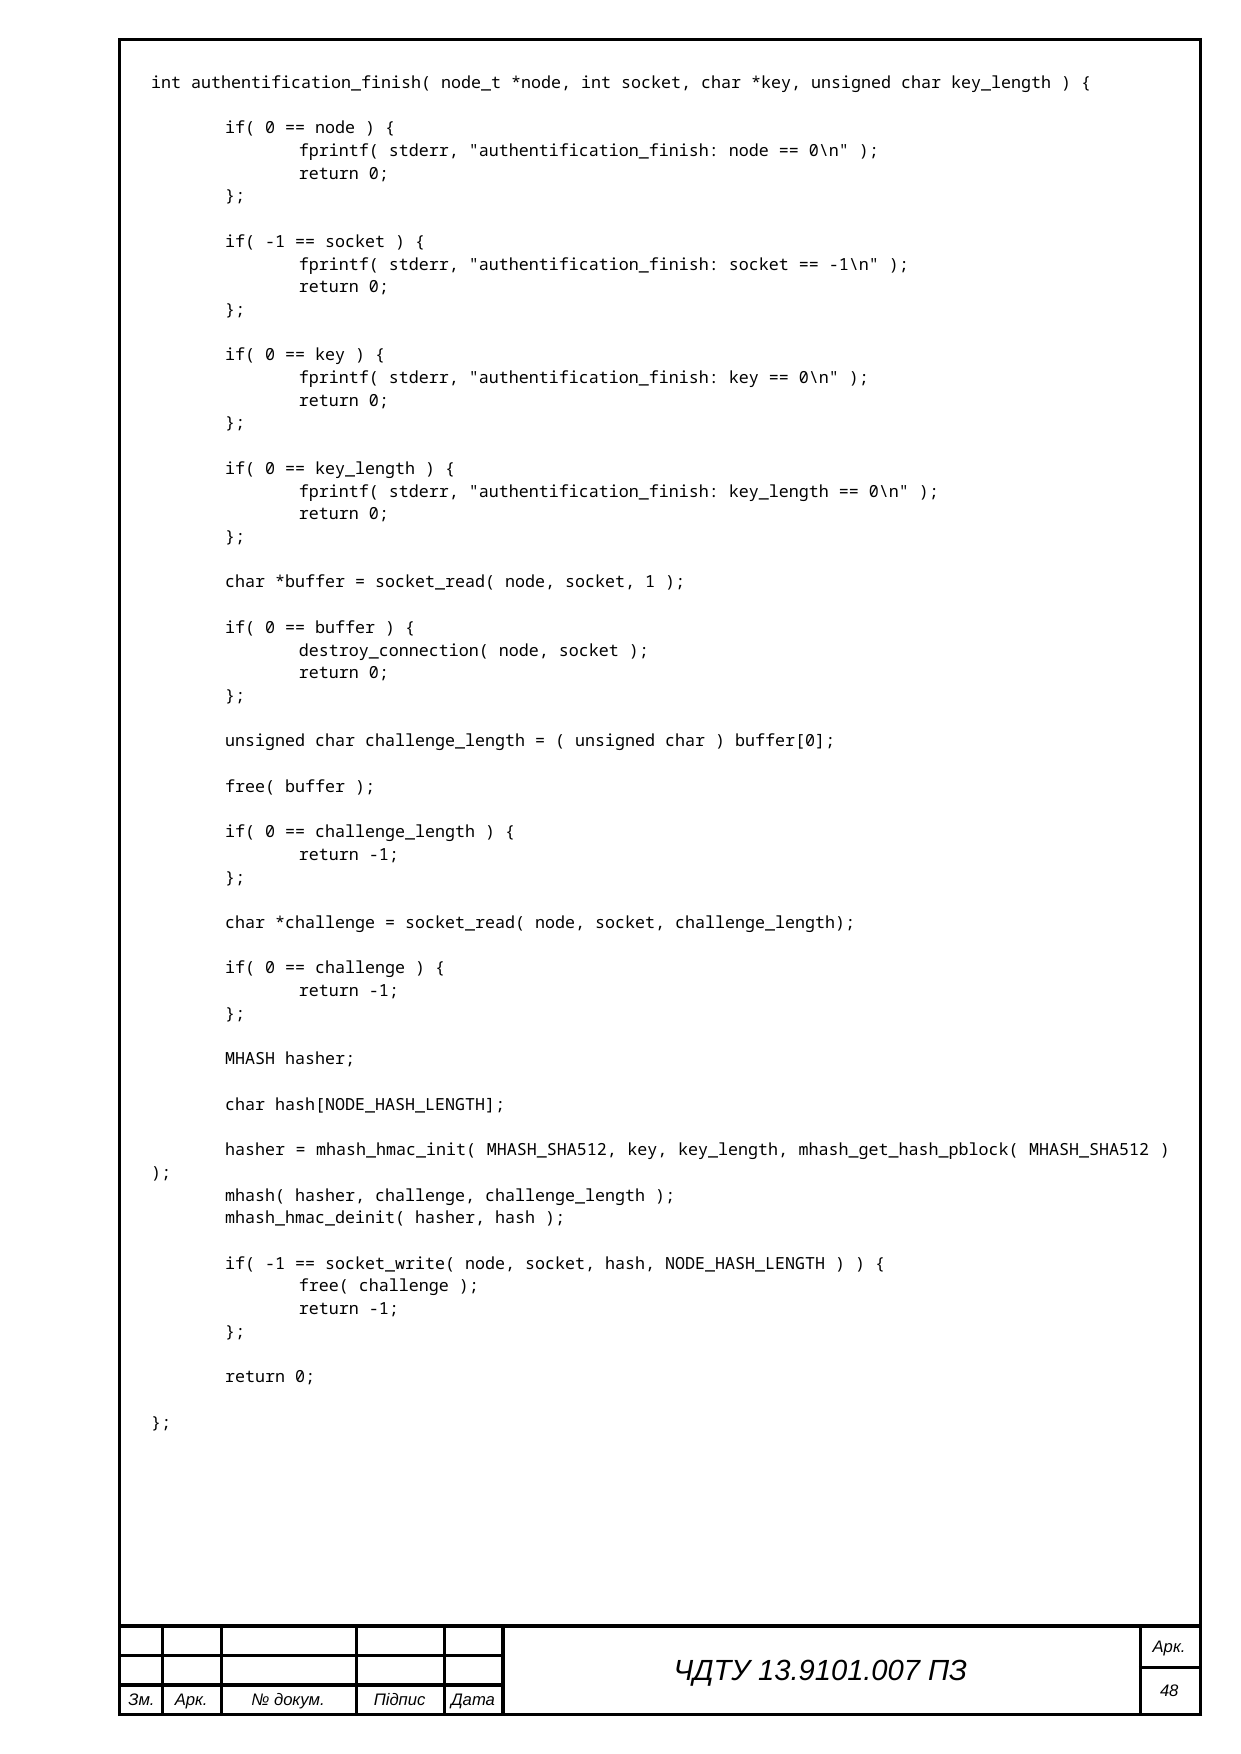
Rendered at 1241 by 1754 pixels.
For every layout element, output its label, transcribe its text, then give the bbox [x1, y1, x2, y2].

text }; [151, 411, 1170, 434]
text if( 0 == challenge_length ) { [151, 820, 1170, 843]
text return 0; [151, 661, 1170, 684]
text if( 0 == buffer ) { [151, 616, 1170, 638]
text fprintf( stderr, "authentification_finish: socket == -1\n" ); [151, 252, 1170, 275]
text free( buffer ); [151, 774, 1170, 797]
text return 0; [151, 502, 1170, 525]
text return 0; [151, 275, 1170, 298]
text }; [151, 1319, 1170, 1342]
text fprintf( stderr, "authentification_finish: key_length == 0\n" ); [151, 479, 1170, 502]
text }; [151, 865, 1170, 888]
text if( 0 == challenge ) { [151, 956, 1170, 979]
text char hash[NODE_HASH_LENGTH]; [151, 1092, 1170, 1115]
text return -1; [151, 1297, 1170, 1319]
text if( 0 == node ) { [151, 116, 1170, 139]
text destroy_connection( node, socket ); [151, 638, 1170, 661]
text }; [151, 525, 1170, 547]
text fprintf( stderr, "authentification_finish: key == 0\n" ); [151, 366, 1170, 388]
text }; [151, 184, 1170, 207]
text int authentification_finish( node_t *node, int socket, char *key, unsigned char key_length ) { [151, 71, 1170, 93]
text if( 0 == key ) { [151, 343, 1170, 366]
text hasher = mhash_hmac_init( MHASH_SHA512, key, key_length, mhash_get_hash_pblock( MHASH_SHA512 ) ); [151, 1138, 1170, 1183]
text }; [151, 298, 1170, 320]
text mhash_hmac_deinit( hasher, hash ); [151, 1206, 1170, 1229]
text return 0; [151, 161, 1170, 184]
text char *challenge = socket_read( node, socket, challenge_length); [151, 911, 1170, 933]
text if( -1 == socket_write( node, socket, hash, NODE_HASH_LENGTH ) ) { [151, 1251, 1170, 1274]
text if( 0 == key_length ) { [151, 457, 1170, 479]
text return -1; [151, 979, 1170, 1002]
text return 0; [151, 388, 1170, 411]
text MHASH hasher; [151, 1047, 1170, 1070]
text if( -1 == socket ) { [151, 229, 1170, 252]
text return -1; [151, 843, 1170, 865]
text unsigned char challenge_length = ( unsigned char ) buffer[0]; [151, 729, 1170, 752]
text mhash( hasher, challenge, challenge_length ); [151, 1183, 1170, 1206]
text fprintf( stderr, "authentification_finish: node == 0\n" ); [151, 139, 1170, 161]
text char *buffer = socket_read( node, socket, 1 ); [151, 570, 1170, 593]
text return 0; [151, 1365, 1170, 1388]
text }; [151, 684, 1170, 706]
text }; [151, 1002, 1170, 1024]
text free( challenge ); [151, 1274, 1170, 1297]
text }; [151, 1410, 1170, 1433]
